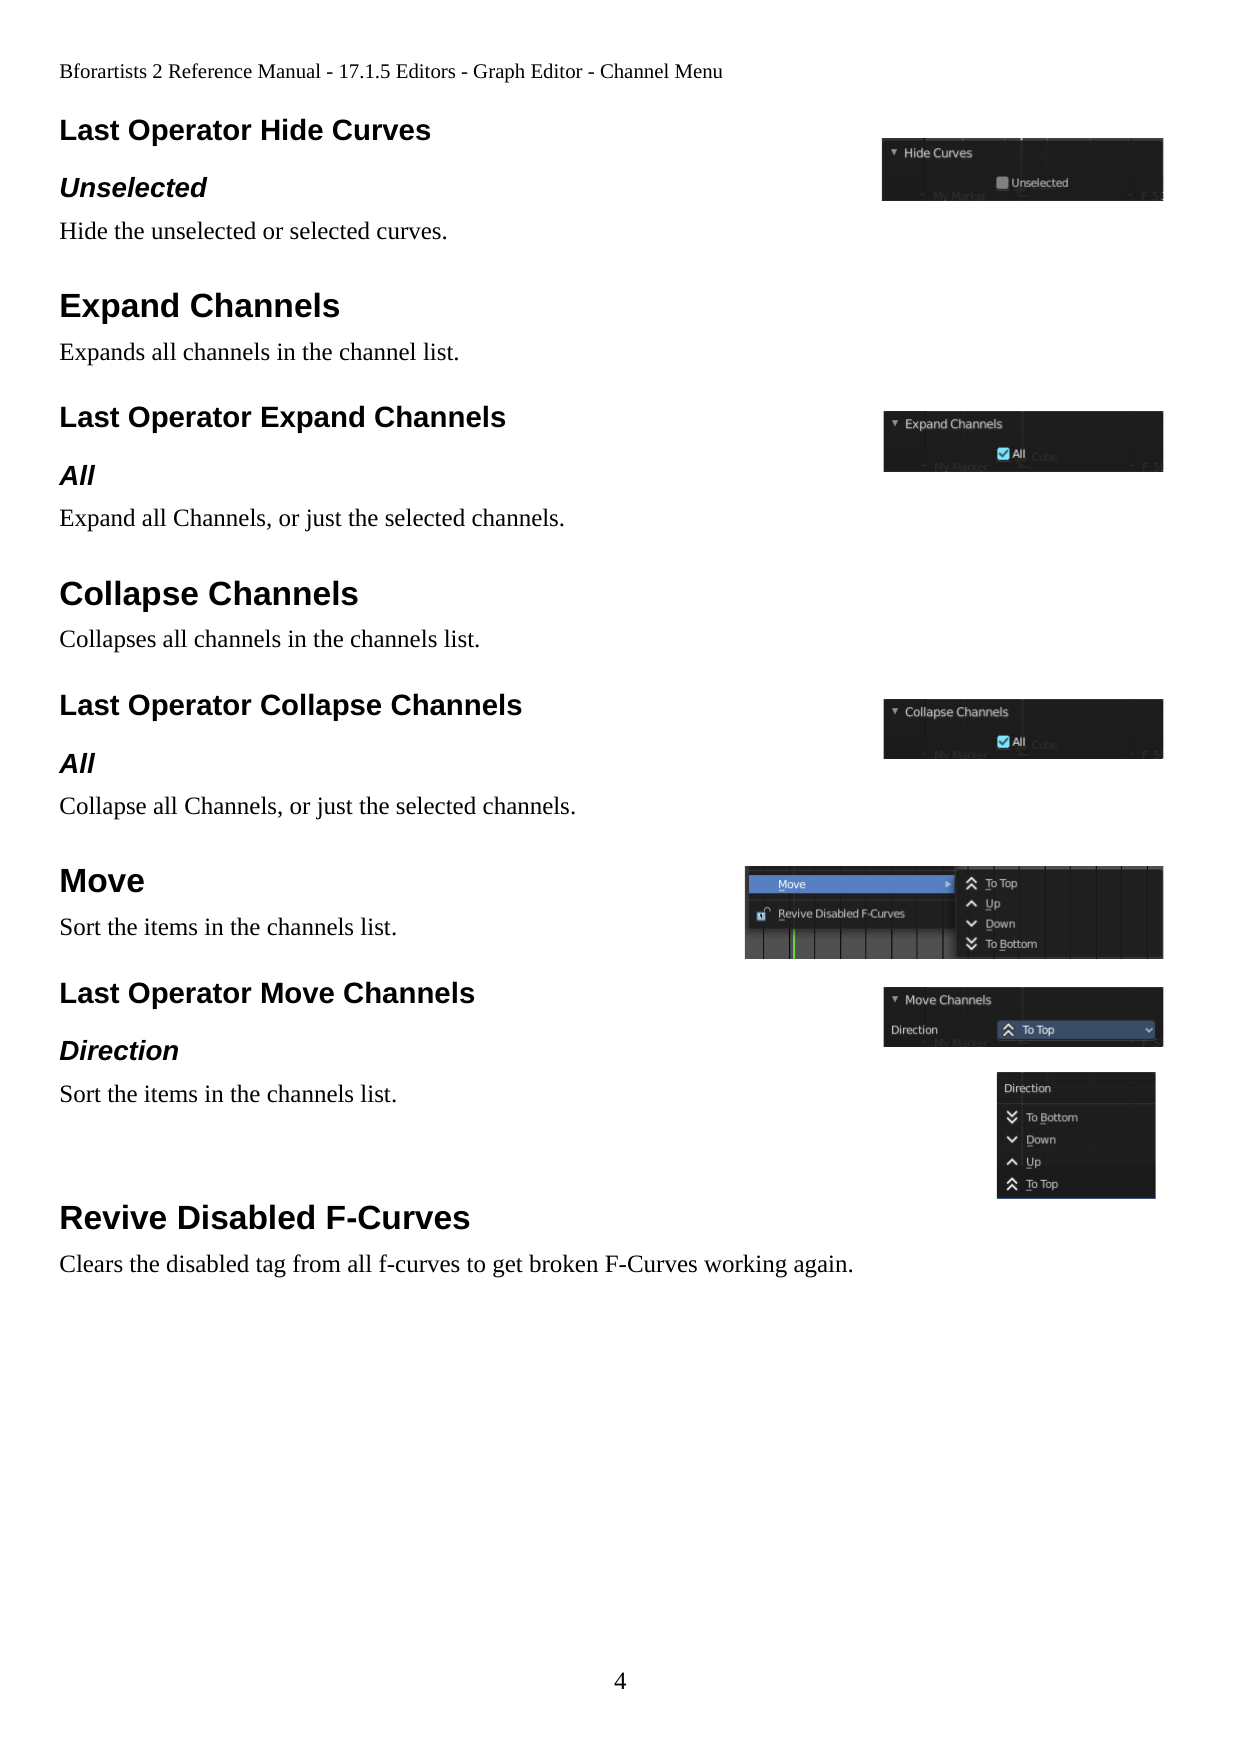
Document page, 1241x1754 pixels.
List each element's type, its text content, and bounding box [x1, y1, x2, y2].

subtitle Last Operator Collapse Channels [59, 688, 1181, 722]
subtitle Last Operator Expand Channels [59, 400, 1181, 434]
picture [881, 138, 1164, 201]
subtitle Revive Disabled F-Curves [59, 1198, 1181, 1237]
subtitle Collapse Channels [59, 573, 1181, 612]
text Collapses all channels in the channels list. [59, 624, 1181, 653]
text Hide the unselected or selected curves. [59, 216, 1181, 244]
text Sort the items in the channels list. [59, 912, 744, 941]
subtitle Unselected [59, 171, 1181, 203]
picture [744, 866, 1164, 959]
subtitle Last Operator Hide Curves [59, 113, 1181, 146]
text Clears the disabled tag from all f-curves to get broken F-Curves working again. [59, 1249, 1181, 1278]
subtitle Direction [59, 1035, 1181, 1067]
subtitle Expand Channels [59, 286, 1181, 324]
subtitle All [59, 747, 1181, 779]
text Collapse all Channels, or just the selected channels. [59, 791, 1181, 820]
text Sort the items in the channels list. [59, 1079, 996, 1108]
picture [883, 987, 1164, 1047]
subtitle Move [59, 861, 1181, 900]
text [1156, 1079, 1181, 1108]
subtitle Last Operator Move Channels [59, 976, 1181, 1010]
text Expands all channels in the channel list. [59, 337, 1181, 366]
subtitle All [59, 459, 1181, 491]
picture [883, 699, 1164, 759]
picture [883, 411, 1164, 472]
picture [996, 1072, 1156, 1199]
text Expand all Channels, or just the selected channels. [59, 503, 1181, 532]
